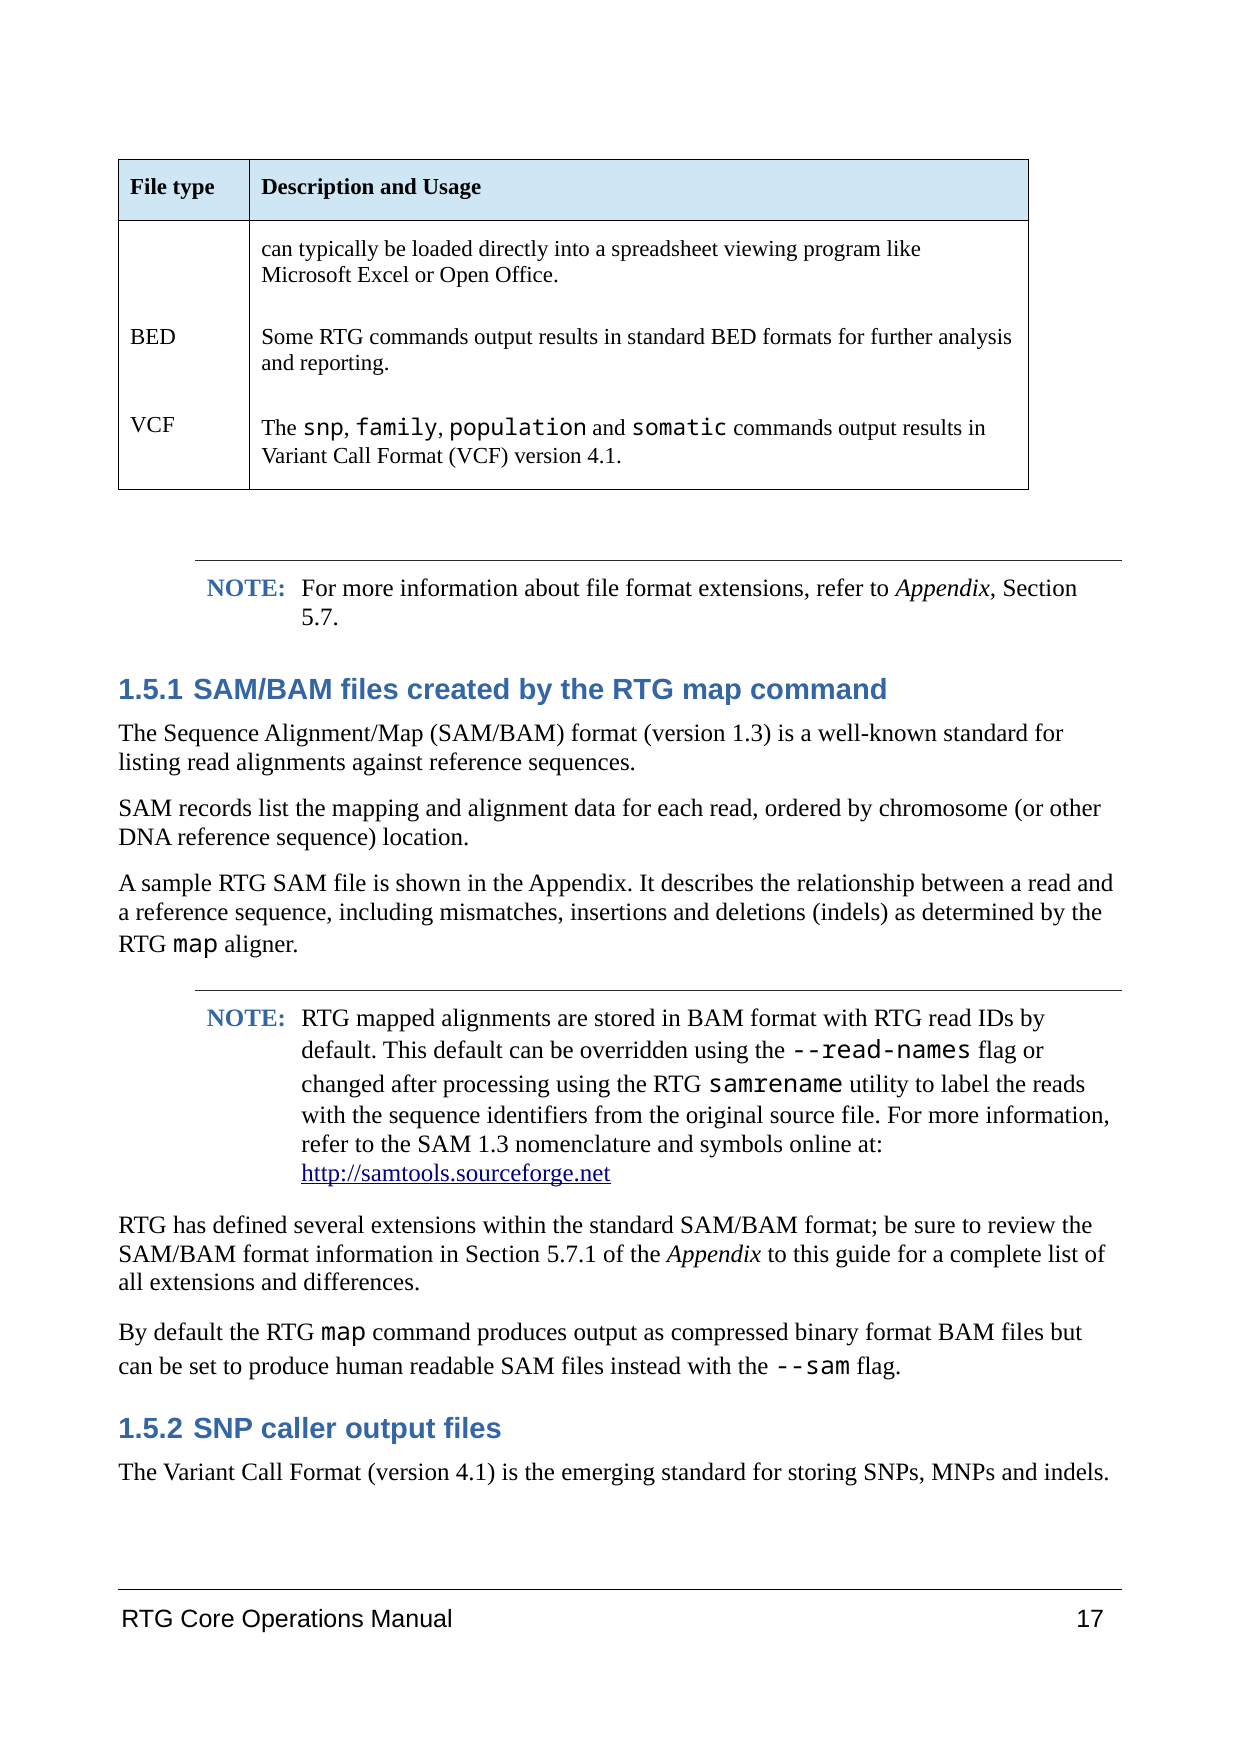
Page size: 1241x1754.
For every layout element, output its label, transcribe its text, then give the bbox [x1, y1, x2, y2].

table_header Description and Usage [250, 160, 1028, 220]
text The Variant Call Format (version 4.1) is the emerging standard for storing SNPs, MNPs and indels. [118, 1457, 1122, 1486]
table_cell BED [119, 309, 249, 396]
table_cell can typically be loaded directly into a spreadsheet viewing program like Microsoft Excel or Open Office. [250, 221, 1028, 308]
text NOTE: RTG mapped alignments are stored in BAM format with RTG read IDs by default. This default can be overridden using the --read-names flag or changed after processing using the RTG samrename utility to label the reads with the sequence identifiers from the original source file. For more information, refer to the SAM 1.3 nomenclature and symbols online at: http://samtools.sourceforge.net [195, 992, 1122, 1198]
text SAM records list the mapping and alignment data for each read, ordered by chromosome (or other DNA reference sequence) location. [118, 793, 1122, 851]
text The Sequence Alignment/Map (SAM/BAM) format (version 1.3) is a well-known standard for listing read alignments against reference sequences. [118, 718, 1122, 776]
table_cell Some RTG commands output results in standard BED formats for further analysis and reporting. [250, 309, 1028, 396]
table_header File type [119, 160, 249, 220]
table_cell [119, 221, 249, 308]
text NOTE: For more information about file format extensions, refer to Appendix, Section 5.7. [195, 562, 1122, 643]
subtitle SNP caller output files [118, 1412, 1122, 1445]
text By default the RTG map command produces output as compressed binary format BAM files but can be set to produce human readable SAM files instead with the --sam flag. [118, 1314, 1122, 1382]
text RTG has defined several extensions within the standard SAM/BAM format; be sure to review the SAM/BAM format information in Section 5.7.1 of the Appendix to this guide for a complete list of all extensions and differences. [118, 1210, 1122, 1296]
subtitle SAM/BAM files created by the RTG map command [118, 672, 1122, 706]
table_cell VCF [119, 396, 249, 489]
table_cell The snp, family, population and somatic commands output results in Variant Call Format (VCF) version 4.1. [250, 396, 1028, 489]
text A sample RTG SAM file is shown in the Appendix. It describes the relationship between a read and a reference sequence, including mismatches, insertions and deletions (indels) as determined by the RTG map aligner. [118, 868, 1122, 960]
